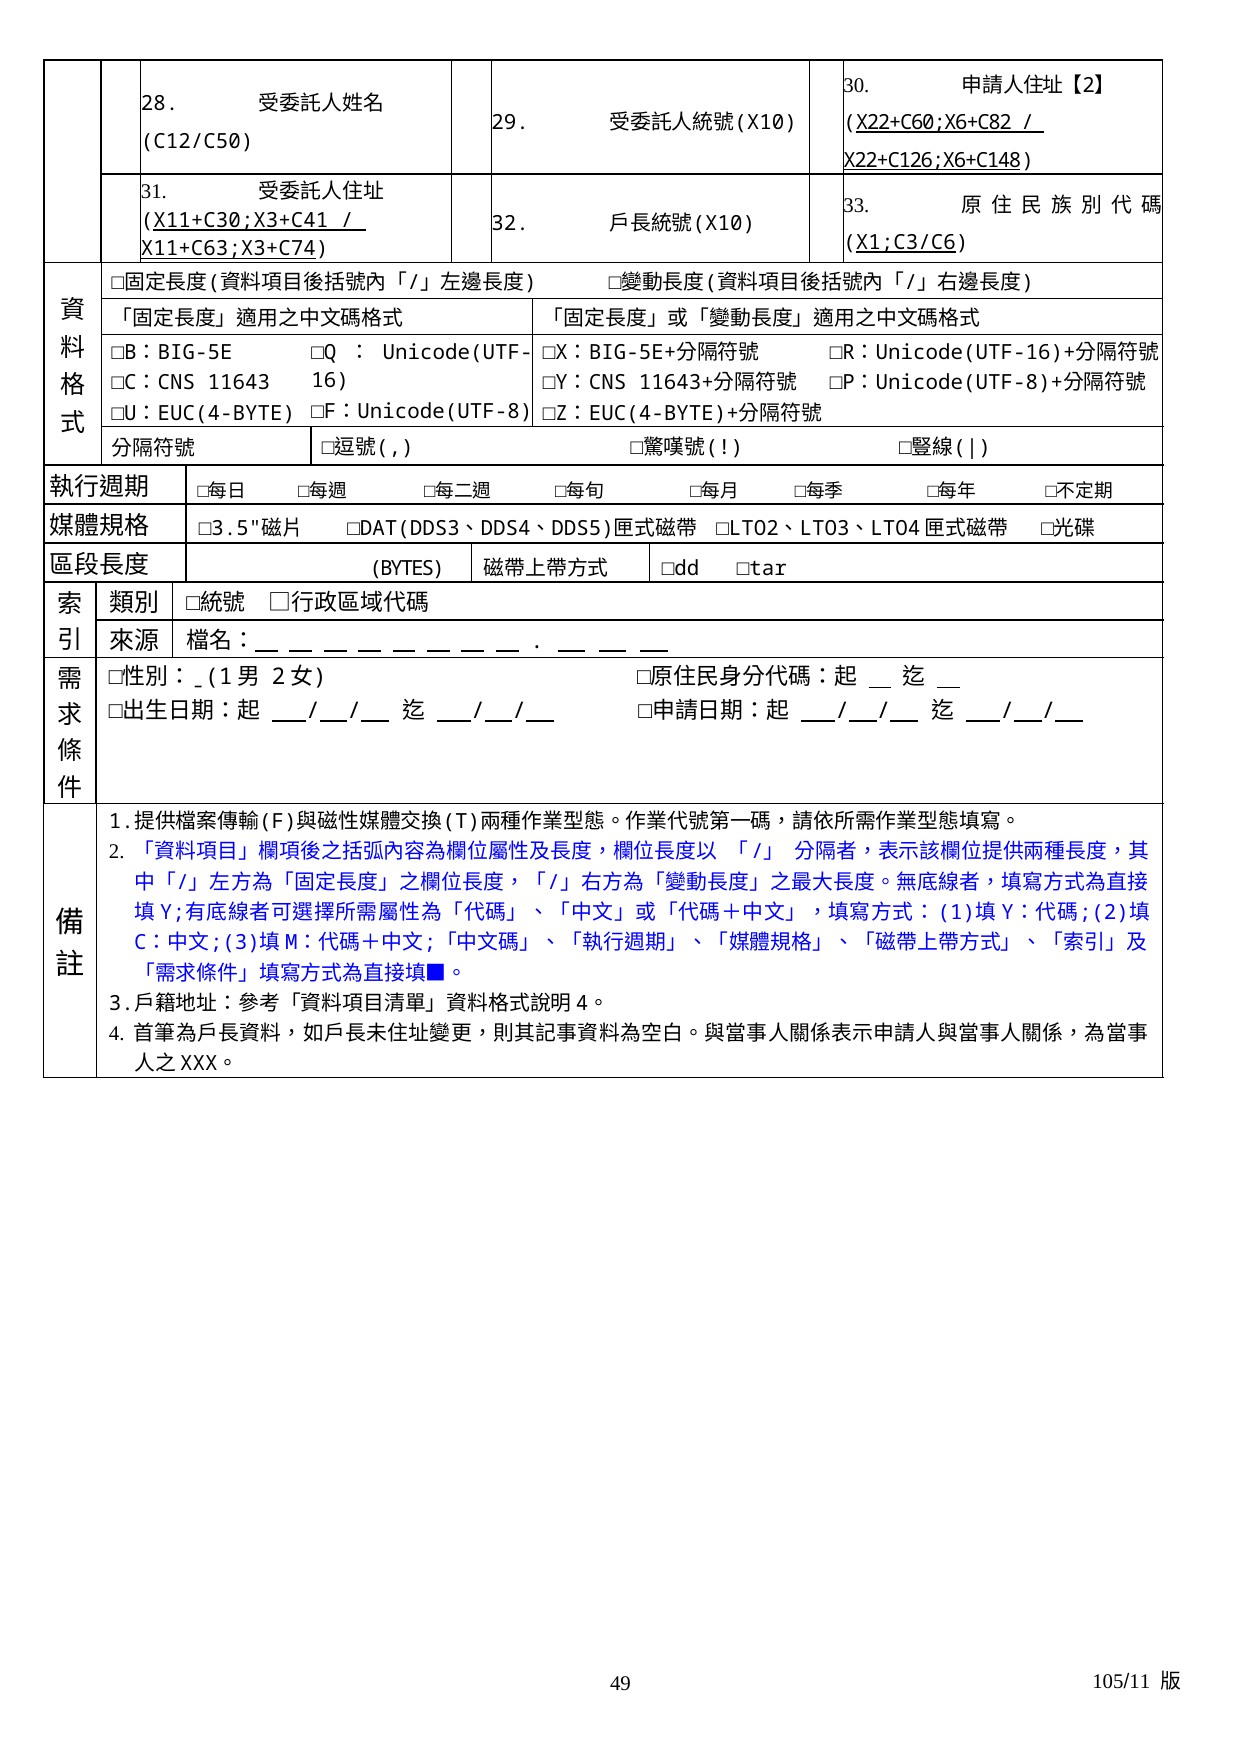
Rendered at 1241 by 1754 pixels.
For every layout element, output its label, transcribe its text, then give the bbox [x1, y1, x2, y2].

table_cell 分隔符號 [102, 427, 310, 464]
table_cell □每日 [187, 466, 298, 503]
table_cell [1163, 581, 1172, 619]
table_cell [1163, 298, 1172, 334]
table_cell 備註 [44, 804, 96, 1077]
table_cell [1163, 464, 1172, 503]
table_cell [1163, 619, 1172, 657]
table_cell 原住民族別代碼(X1;C3/C6) [844, 175, 1162, 262]
table_cell 來源 [97, 621, 172, 657]
table_cell 執行週期 [45, 466, 185, 503]
table_cell 資料格式 [45, 263, 101, 464]
table_cell □變動長度(資料項目後括號內「/」右邊長度) [598, 263, 1162, 298]
table_cell [1163, 426, 1172, 464]
table_cell □LTO2、LTO3、LTO4匣式磁帶 [716, 505, 1041, 542]
table_cell □每週 [298, 466, 424, 503]
table_cell □驚嘆號(!) [620, 427, 888, 464]
table_cell (BYTES) [187, 544, 471, 581]
table_cell [1163, 657, 1172, 803]
table_cell □豎線(|) [889, 427, 1162, 464]
table_cell □光碟 [1041, 505, 1162, 542]
table_cell 「固定長度」或「變動長度」適用之中文碼格式 [533, 299, 1162, 334]
table_cell [102, 175, 140, 262]
table_cell 需求條件 [45, 658, 95, 803]
table_cell □性別：ˍ(1男 2女) □出生日期：起 / / 迄 / / [97, 658, 624, 803]
table_cell □每年 [928, 466, 1045, 503]
table_cell 磁帶上帶方式 [472, 544, 649, 581]
table_cell □B：BIG-5E □C：CNS 11643 □U：EUC(4-BYTE) [102, 335, 311, 426]
table_cell □每月 [678, 466, 794, 503]
table_cell □每季 [795, 466, 927, 503]
table_cell □X：BIG-5E+分隔符號 □Y：CNS 11643+分隔符號 □Z：EUC(4-BYTE)+分隔符號 [533, 335, 829, 426]
table_cell 受委託人住址(X11+C30;X3+C41 / X11+C63;X3+C74) [141, 175, 451, 262]
table_cell [810, 175, 843, 262]
table_cell [102, 61, 140, 173]
table_cell □R：Unicode(UTF-16)+分隔符號 □P：Unicode(UTF-8)+分隔符號 [830, 335, 1162, 426]
table_cell 索引 [45, 583, 95, 657]
table_cell 區段長度 [45, 544, 185, 581]
table_cell □原住民身分代碼：起 迄 □申請日期：起 / / 迄 / / [624, 658, 1162, 803]
table_cell [45, 61, 100, 262]
table_cell [1163, 173, 1172, 262]
table_cell □dd □tar [650, 544, 1162, 581]
table_cell □3.5"磁片 [187, 505, 347, 542]
table_cell □逗號(,) [312, 427, 620, 464]
table_cell 受委託人姓名(C12/C50) [141, 61, 451, 173]
table_cell □Q：Unicode(UTF-16) □F：Unicode(UTF-8) [311, 335, 532, 426]
table_cell [1163, 59, 1172, 173]
table_cell □每旬 [555, 466, 678, 503]
table_cell [1163, 803, 1172, 1077]
table_cell [1163, 262, 1172, 298]
table_cell 受委託人統號(X10) [492, 61, 809, 173]
table_cell □每二週 [424, 466, 555, 503]
table_cell 戶長統號(X10) [492, 175, 809, 262]
table_cell 提供檔案傳輸(F)與磁性媒體交換(T)兩種作業型態。作業代號第一碼，請依所需作業型態填寫。 「資料項目」欄項後之括弧內容為欄位屬性及長度，欄位長度以 「/」 分隔者，表示該欄位提供兩種長度，其中「/」左方為「固定長度」之欄位長度，「/」右方為「變動長度」之最大長度。無底線者，填寫方式為直接填Y;有底線者可選擇所需屬性為「代碼」、「中文」或「代碼＋中文」，填寫方式：(1)填Y：代碼;(2)填C：中文;(3)填M：代碼＋中文;「中文碼」、「執行週期」、「媒體規格」、「磁帶上帶方式」、「索引」及「需求條件」填寫方式為直接填■。 戶籍地址：參考「資料項目清單」資料格式說明4。 首筆為戶長資料，如戶長未住址變更，則其記事資料為空白。與當事人關係表示申請人與當事人關係，為當事人之XXX。 [97, 804, 1162, 1077]
table_cell [1163, 542, 1172, 581]
table_cell 申請人住址【2】(X22+C60;X6+C82 / X22+C126;X6+C148) [844, 61, 1162, 173]
table_cell [810, 61, 843, 173]
table_cell □固定長度(資料項目後括號內「/」左邊長度) [102, 263, 598, 298]
table_cell 媒體規格 [45, 505, 185, 542]
table_cell 類別 [97, 583, 172, 619]
table_cell [452, 175, 491, 262]
table_cell □不定期 [1045, 466, 1162, 503]
table_cell □統號 □行政區域代碼 [173, 583, 1162, 619]
table_cell □DAT(DDS3、DDS4、DDS5)匣式磁帶 [347, 505, 716, 542]
table_cell [1163, 503, 1172, 542]
table_cell [452, 61, 491, 173]
table_cell 檔名： . [173, 621, 1162, 657]
table_cell 「固定長度」適用之中文碼格式 [102, 299, 532, 334]
table_cell [1163, 334, 1172, 426]
